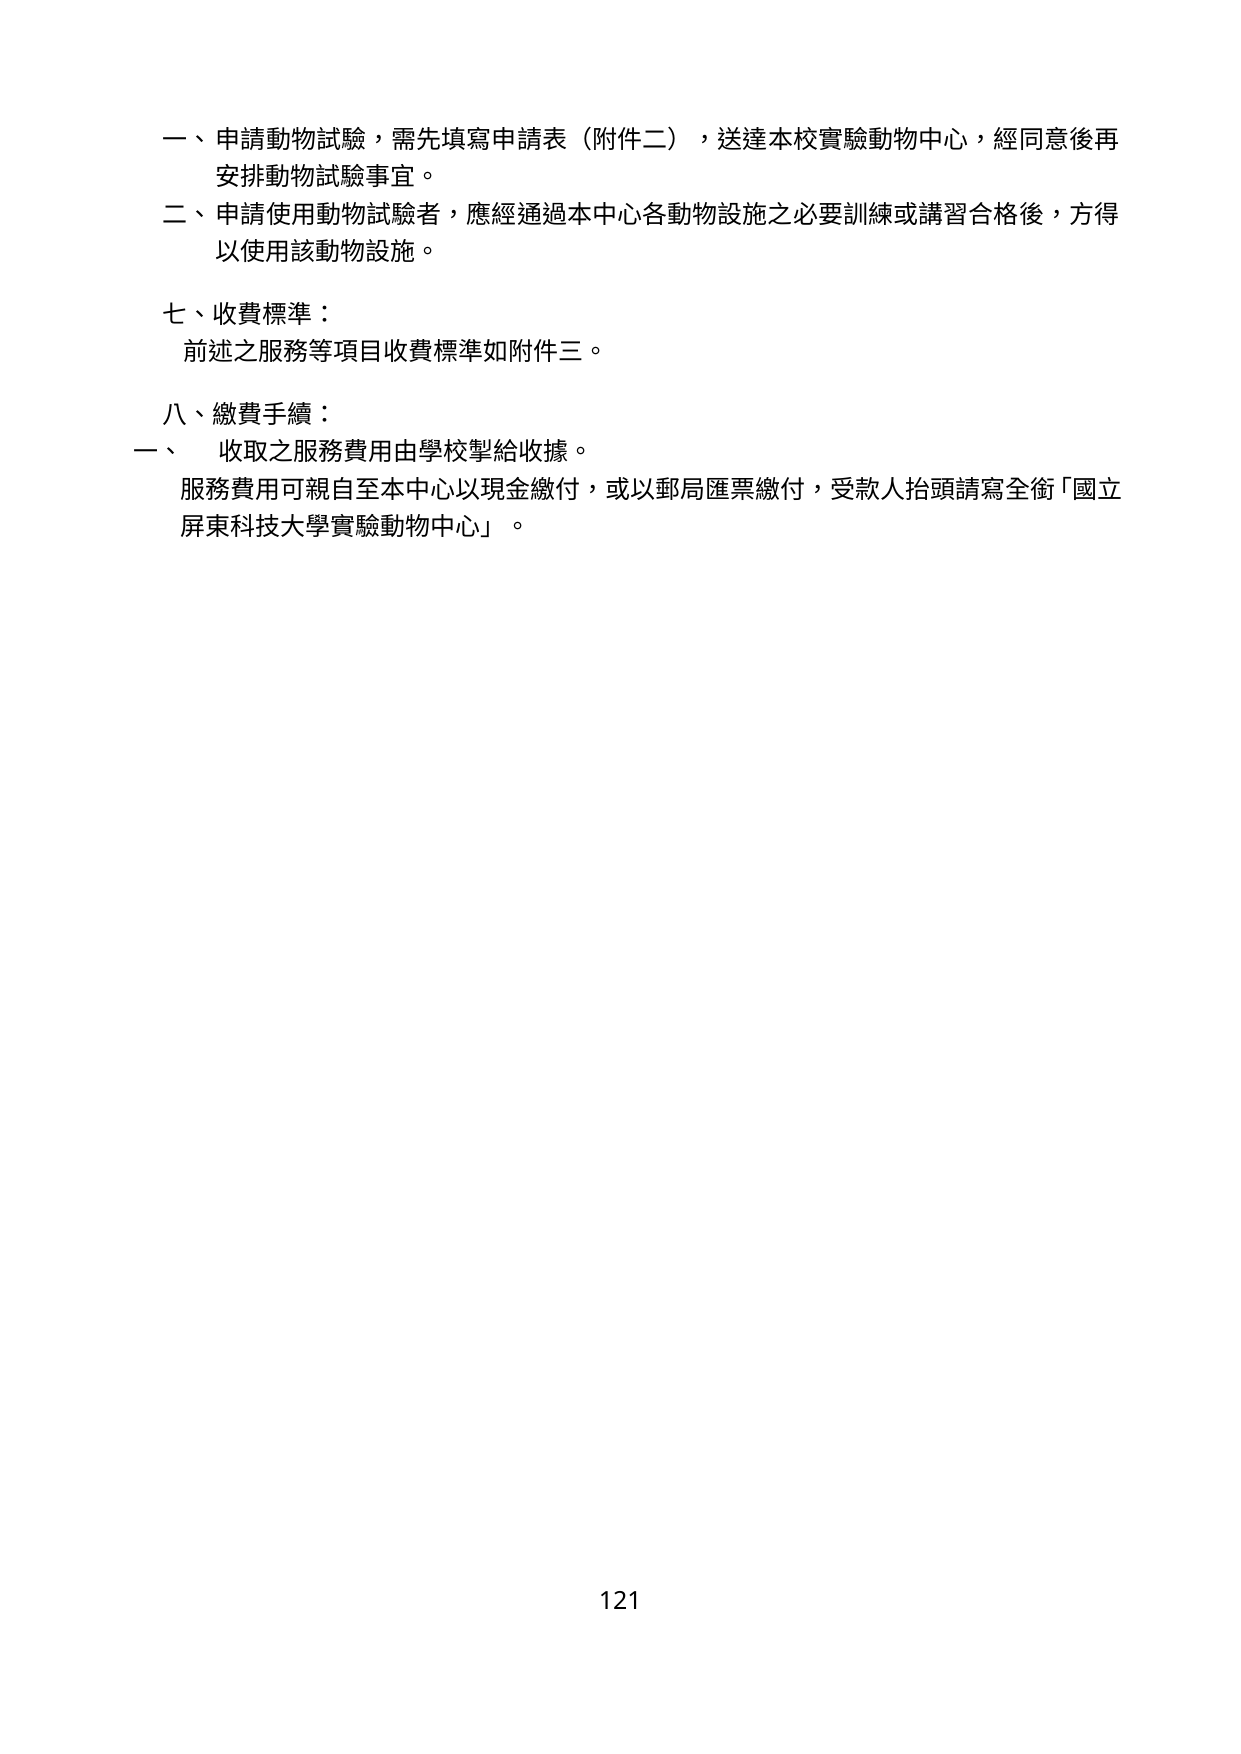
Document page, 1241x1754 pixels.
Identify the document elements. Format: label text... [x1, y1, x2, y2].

text 八、繳費手續： [162, 393, 1122, 431]
list 申請動物試驗，需先填寫申請表（附件二），送達本校實驗動物中心，經同意後再安排動物試驗事宜。 [162, 118, 1122, 193]
list 申請使用動物試驗者，應經通過本中心各動物設施之必要訓練或講習合格後，方得以使用該動物設施。 [162, 193, 1122, 268]
list 收取之服務費用由學校掣給收據。 [134, 431, 1122, 468]
text 前述之服務等項目收費標準如附件三。 [183, 331, 1122, 368]
text 七、收費標準： [162, 293, 1122, 331]
text 服務費用可親自至本中心以現金繳付，或以郵局匯票繳付，受款人抬頭請寫全銜「國立屏東科技大學實驗動物中心」。 [181, 468, 1122, 543]
